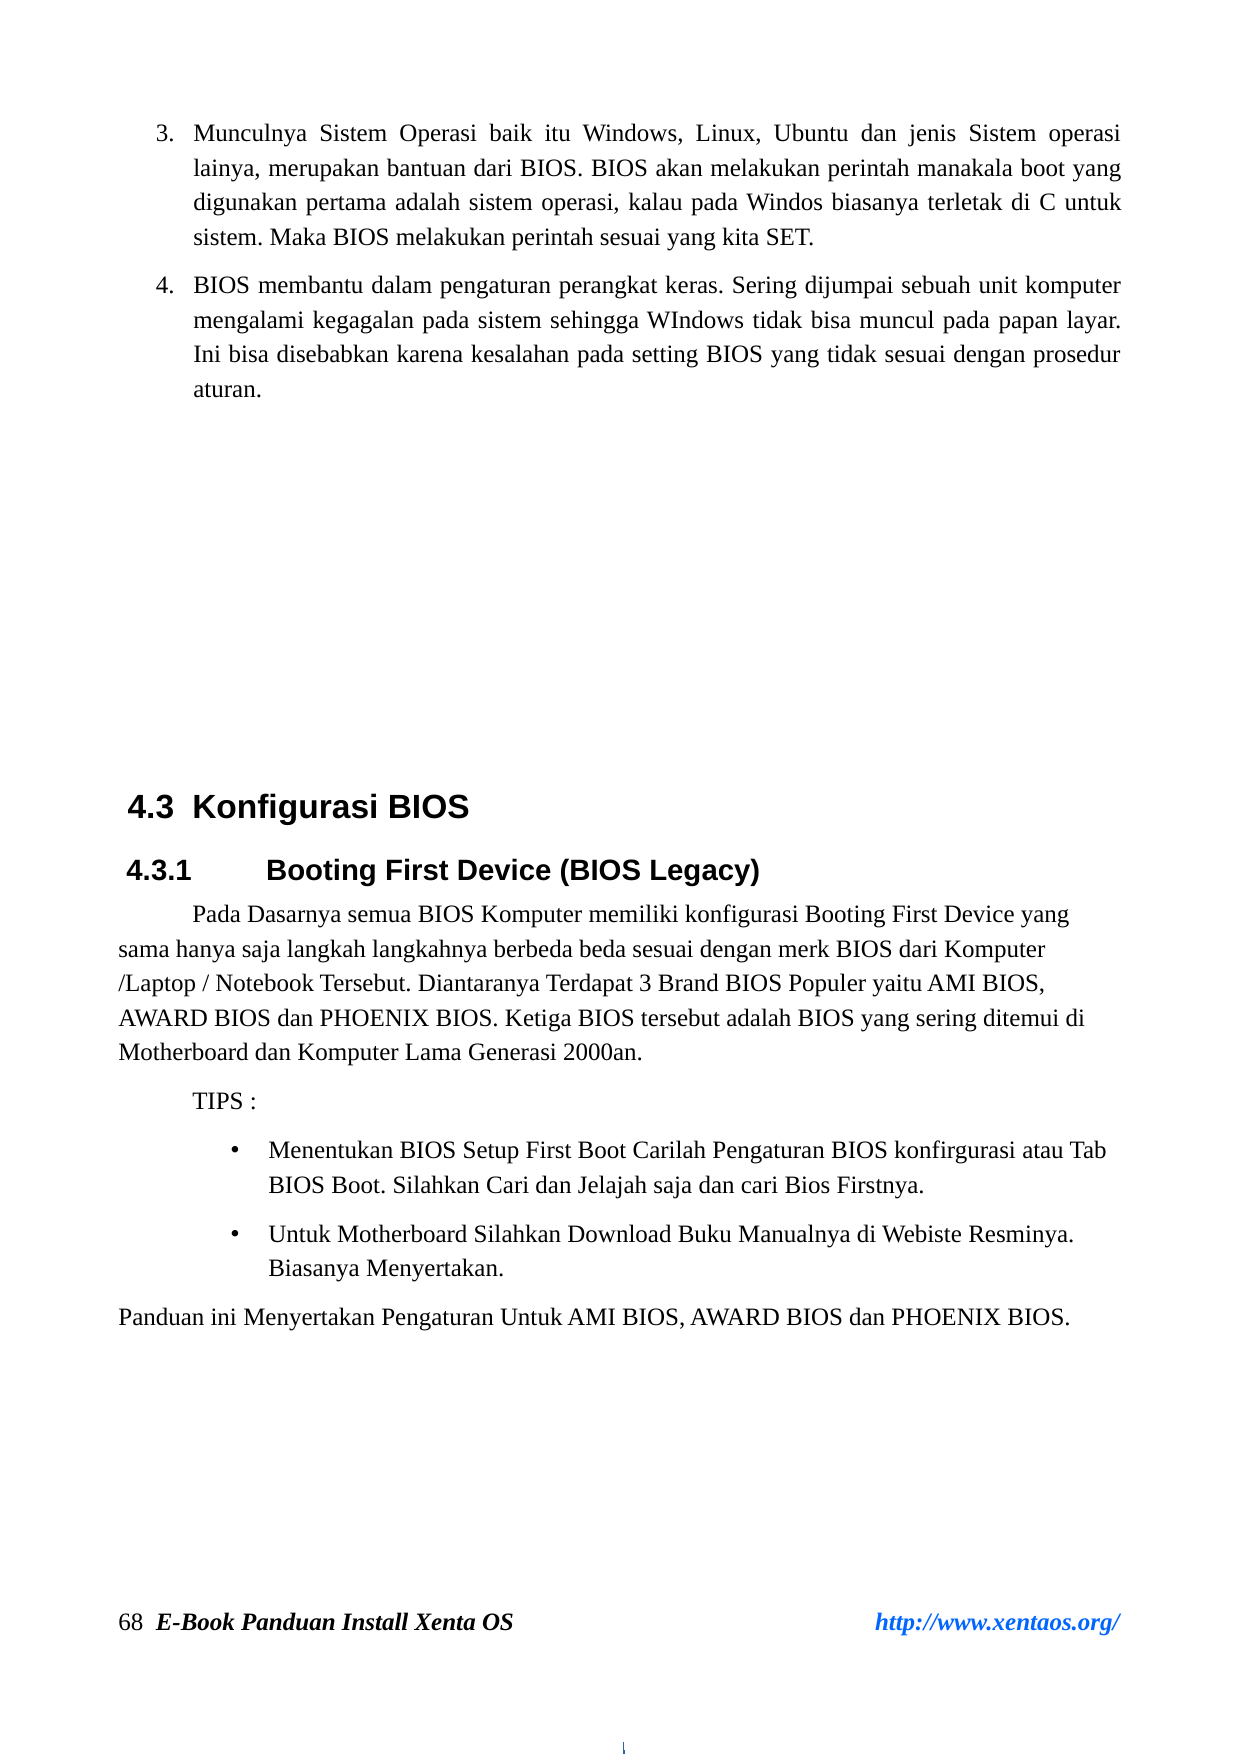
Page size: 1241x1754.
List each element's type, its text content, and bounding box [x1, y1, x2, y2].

list Munculnya Sistem Operasi baik itu Windows, Linux, Ubuntu dan jenis Sistem operasi lainya, merupakan bantuan dari BIOS. BIOS akan melakukan perintah manakala boot yang digunakan pertama adalah sistem operasi, kalau pada Windos biasanya terletak di C untuk sistem. Maka BIOS melakukan perintah sesuai yang kita SET. [156, 118, 1122, 250]
subtitle Booting First Device (BIOS Legacy) [118, 853, 1122, 887]
list Menentukan BIOS Setup First Boot Carilah Pengaturan BIOS konfirgurasi atau Tab BIOS Boot. Silahkan Cari dan Jelajah saja dan cari Bios Firstnya. [231, 1135, 1122, 1199]
list BIOS membantu dalam pengaturan perangkat keras. Sering dijumpai sebuah unit komputer mengalami kegagalan pada sistem sehingga WIndows tidak bisa muncul pada papan layar. Ini bisa disebabkan karena kesalahan pada setting BIOS yang tidak sesuai dengan prosedur aturan. [156, 271, 1122, 403]
text TIPS : [118, 1086, 1122, 1115]
list Untuk Motherboard Silahkan Download Buku Manualnya di Webiste Resminya. Biasanya Menyertakan. [231, 1219, 1122, 1282]
subtitle Konfigurasi BIOS [118, 787, 1122, 826]
text Pada Dasarnya semua BIOS Komputer memiliki konfigurasi Booting First Device yang sama hanya saja langkah langkahnya berbeda beda sesuai dengan merk BIOS dari Komputer /Laptop / Notebook Tersebut. Diantaranya Terdapat 3 Brand BIOS Populer yaitu AMI BIOS, AWARD BIOS dan PHOENIX BIOS. Ketiga BIOS tersebut adalah BIOS yang sering ditemui di Motherboard dan Komputer Lama Generasi 2000an. [118, 899, 1122, 1066]
text Panduan ini Menyertakan Pengaturan Untuk AMI BIOS, AWARD BIOS dan PHOENIX BIOS. [118, 1302, 1122, 1331]
